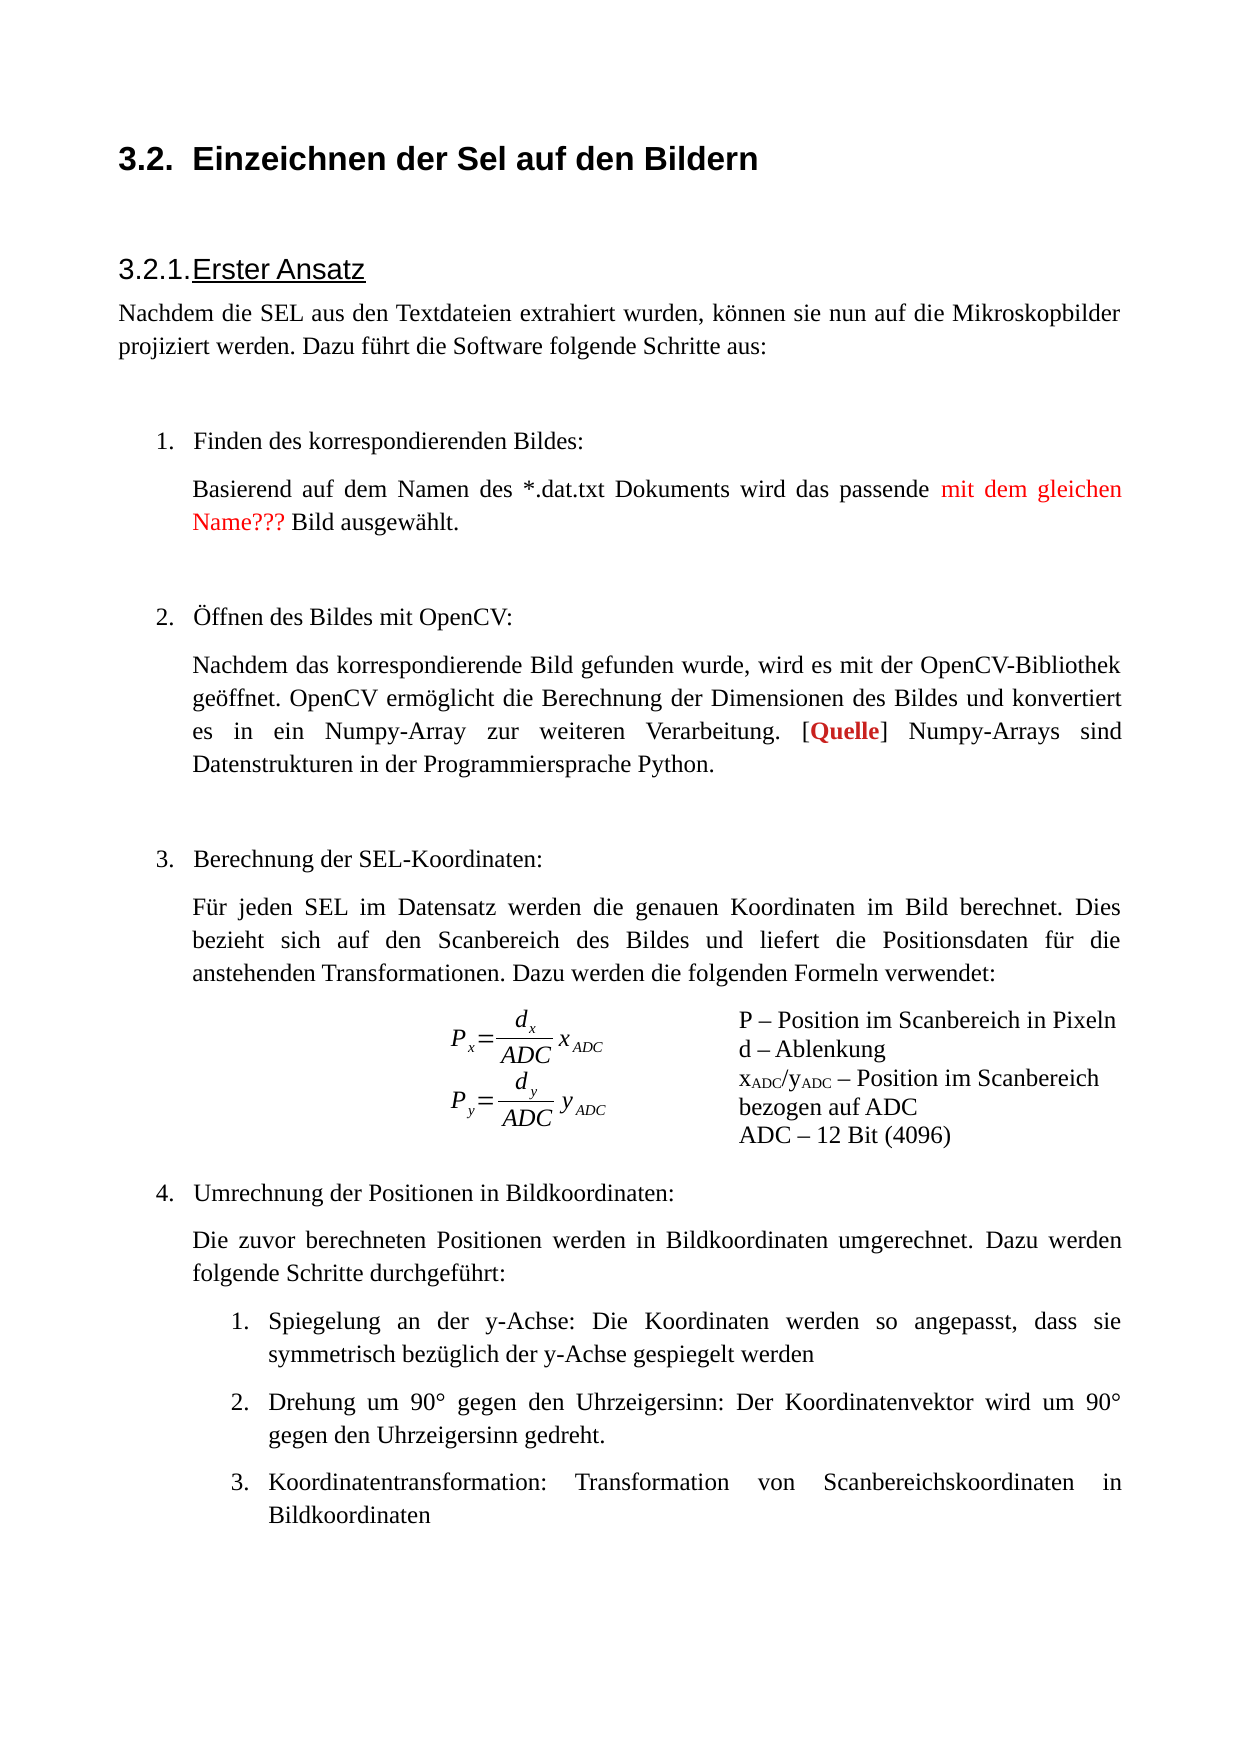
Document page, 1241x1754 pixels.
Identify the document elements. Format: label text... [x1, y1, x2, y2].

list Spiegelung an der y-Achse: Die Koordinaten werden so angepasst, dass sie symmetrisch bezüglich der y-Achse gespiegelt werden [231, 1306, 1122, 1368]
text Für jeden SEL im Datensatz werden die genauen Koordinaten im Bild berechnet. Dies bezieht sich auf den Scanbereich des Bildes und liefert die Positionsdaten für die anstehenden Transformationen. Dazu werden die folgenden Formeln verwendet: [192, 892, 1122, 986]
table_header [118, 1005, 738, 1149]
list Umrechnung der Positionen in Bildkoordinaten: [156, 1178, 1122, 1207]
list Berechnung der SEL-Koordinaten: [156, 844, 1122, 873]
list Öffnen des Bildes mit OpenCV: [156, 602, 1122, 631]
list Koordinatentransformation: Transformation von Scanbereichskoordinaten in Bildkoordinaten [231, 1467, 1122, 1529]
text Nachdem die SEL aus den Textdateien extrahiert wurden, können sie nun auf die Mikroskopbilder projiziert werden. Dazu führt die Software folgende Schritte aus: [118, 298, 1122, 360]
table_header P – Position im Scanbereich in Pixeln d – Ablenkung xADC/yADC – Position im Scanbereich bezogen auf ADC ADC – 12 Bit (4096) [739, 1005, 1122, 1149]
list Finden des korrespondierenden Bildes: [156, 426, 1122, 455]
subtitle Einzeichnen der Sel auf den Bildern [118, 139, 1122, 177]
text Nachdem das korrespondierende Bild gefunden wurde, wird es mit der OpenCV-Bibliothek geöffnet. OpenCV ermöglicht die Berechnung der Dimensionen des Bildes und konvertiert es in ein Numpy-Array zur weiteren Verarbeitung. [Quelle] Numpy-Arrays sind Datenstrukturen in der Programmiersprache Python. [192, 650, 1122, 778]
list Drehung um 90° gegen den Uhrzeigersinn: Der Koordinatenvektor wird um 90° gegen den Uhrzeigersinn gedreht. [231, 1387, 1122, 1448]
subtitle Erster Ansatz [118, 252, 1122, 286]
text Basierend auf dem Namen des *.dat.txt Dokuments wird das passende mit dem gleichen Name??? Bild ausgewählt. [192, 474, 1122, 536]
text Die zuvor berechneten Positionen werden in Bildkoordinaten umgerechnet. Dazu werden folgende Schritte durchgeführt: [192, 1225, 1122, 1287]
